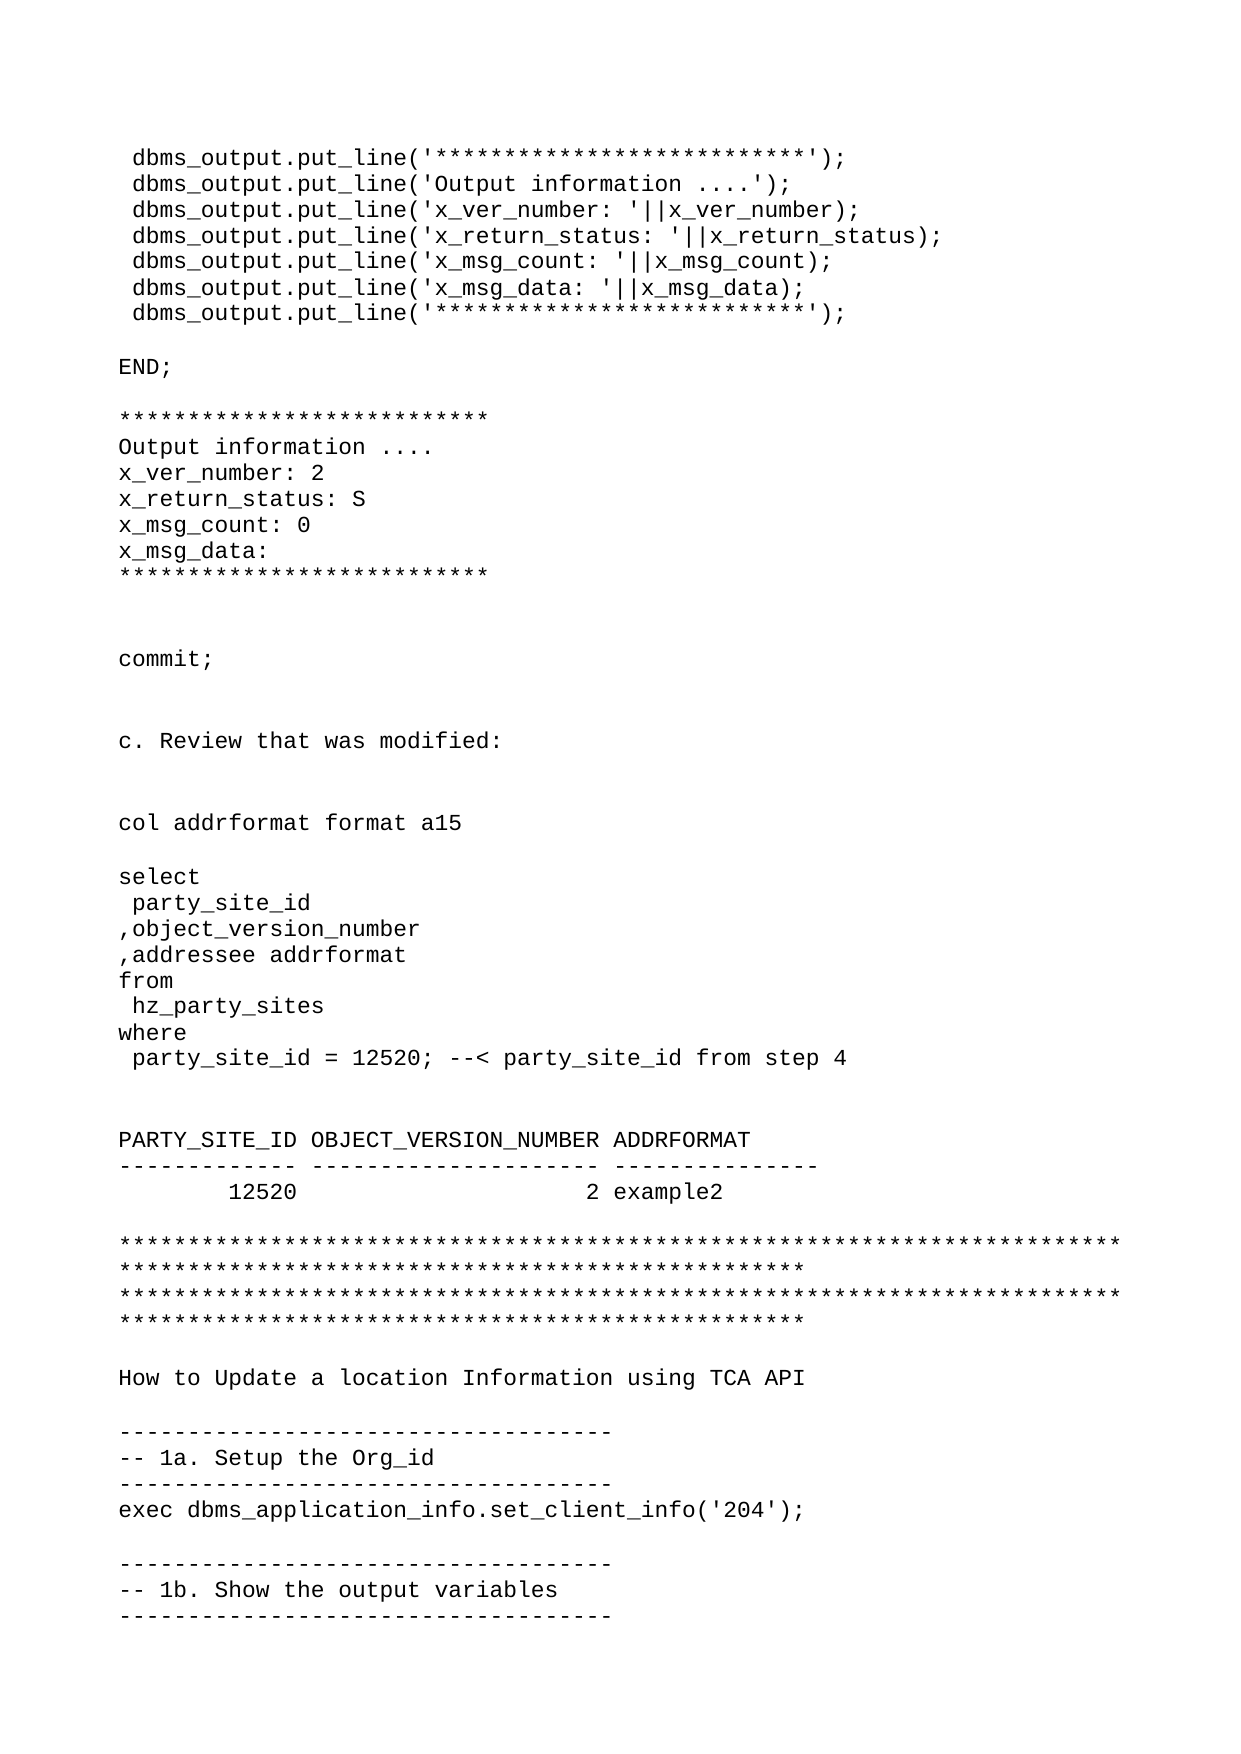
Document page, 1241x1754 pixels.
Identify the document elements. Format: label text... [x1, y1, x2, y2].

text x_ver_number: 2 [118, 462, 1122, 487]
text hz_party_sites [118, 995, 1122, 1021]
text exec dbms_application_info.set_client_info('204'); [118, 1498, 1122, 1524]
text x_msg_data: [118, 539, 1122, 565]
text END; [118, 356, 1122, 382]
text ------------------------------------ [118, 1420, 1122, 1446]
text party_site_id [118, 891, 1122, 917]
text dbms_output.put_line('x_msg_data: '||x_msg_data); [118, 276, 1122, 302]
text where [118, 1021, 1122, 1047]
text *************************************************************************************************************************** [118, 1286, 1122, 1338]
text col addrformat format a15 [118, 811, 1122, 837]
text x_return_status: S [118, 487, 1122, 513]
text -- 1b. Show the output variables [118, 1578, 1122, 1604]
text dbms_output.put_line('***************************'); [118, 146, 1122, 172]
text How to Update a location Information using TCA API [118, 1366, 1122, 1392]
text 12520 2 example2 [118, 1181, 1122, 1207]
text dbms_output.put_line('***************************'); [118, 302, 1122, 328]
text ------------- --------------------- --------------- [118, 1155, 1122, 1181]
text ,addressee addrformat [118, 943, 1122, 969]
text ------------------------------------ [118, 1552, 1122, 1578]
text *************************************************************************************************************************** [118, 1234, 1122, 1286]
text dbms_output.put_line('x_return_status: '||x_return_status); [118, 224, 1122, 250]
text commit; [118, 647, 1122, 673]
text PARTY_SITE_ID OBJECT_VERSION_NUMBER ADDRFORMAT [118, 1129, 1122, 1155]
text Output information .... [118, 436, 1122, 462]
text ------------------------------------ [118, 1472, 1122, 1498]
text c. Review that was modified: [118, 729, 1122, 755]
text ,object_version_number [118, 917, 1122, 943]
text select [118, 865, 1122, 891]
text x_msg_count: 0 [118, 513, 1122, 539]
text dbms_output.put_line('Output information ....'); [118, 172, 1122, 198]
text from [118, 969, 1122, 995]
text *************************** [118, 565, 1122, 591]
text dbms_output.put_line('x_msg_count: '||x_msg_count); [118, 250, 1122, 276]
text -- 1a. Setup the Org_id [118, 1446, 1122, 1472]
text dbms_output.put_line('x_ver_number: '||x_ver_number); [118, 198, 1122, 224]
text party_site_id = 12520; --< party_site_id from step 4 [118, 1047, 1122, 1073]
text *************************** [118, 410, 1122, 436]
text ------------------------------------ [118, 1604, 1122, 1630]
